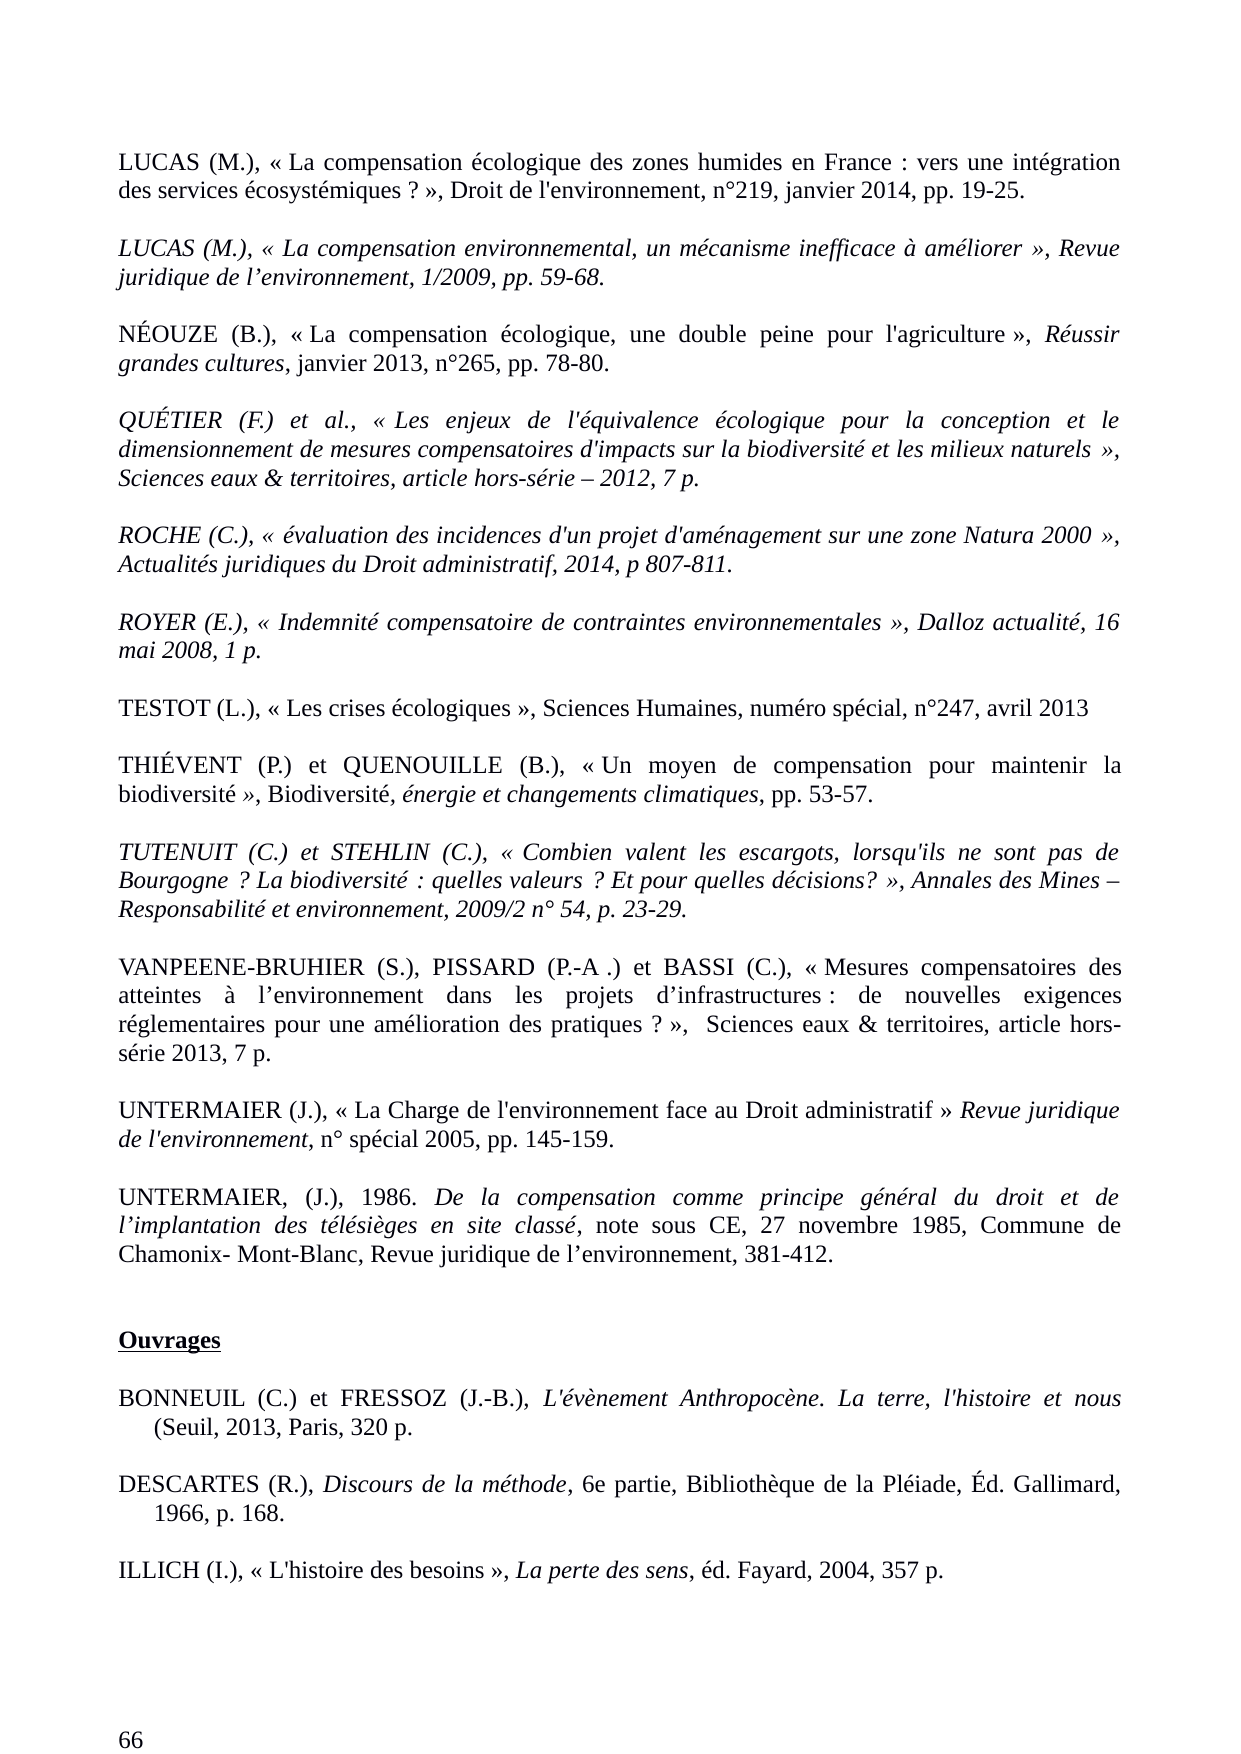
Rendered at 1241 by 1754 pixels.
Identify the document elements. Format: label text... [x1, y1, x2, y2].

text ILLICH (I.), « L'histoire des besoins », La perte des sens, éd. Fayard, 2004, 357 p. [118, 1556, 1122, 1584]
text QUÉTIER (F.) et al., « Les enjeux de l'équivalence écologique pour la conception et le dimensionnement de mesures compensatoires d'impacts sur la biodiversité et les milieux naturels », Sciences eaux & territoires, article hors-série – 2012, 7 p. [118, 406, 1122, 492]
text THIÉVENT (P.) et QUENOUILLE (B.), « Un moyen de compensation pour maintenir la biodiversité », Biodiversité, énergie et changements climatiques, pp. 53-57. [118, 751, 1122, 808]
text LUCAS (M.), « La compensation environnemental, un mécanisme inefficace à améliorer », Revue juridique de l’environnement, 1/2009, pp. 59-68. [118, 233, 1122, 291]
text UNTERMAIER (J.), « La Charge de l'environnement face au Droit administratif » Revue juridique de l'environnement, n° spécial 2005, pp. 145-159. [118, 1096, 1122, 1153]
text UNTERMAIER, (J.), 1986. De la compensation comme principe général du droit et de l’implantation des télésièges en site classé, note sous CE, 27 novembre 1985, Commune de Chamonix- Mont-Blanc, Revue juridique de l’environnement, 381-412. [118, 1182, 1122, 1268]
text VANPEENE-BRUHIER (S.), PISSARD (P.-A .) et BASSI (C.), « Mesures compensatoires des atteintes à l’environnement dans les projets d’infrastructures : de nouvelles exigences réglementaires pour une amélioration des pratiques ? », Sciences eaux & territoires, article hors-série 2013, 7 p. [118, 952, 1122, 1067]
text NÉOUZE (B.), « La compensation écologique, une double peine pour l'agriculture », Réussir grandes cultures, janvier 2013, n°265, pp. 78-80. [118, 319, 1122, 377]
text BONNEUIL (C.) et FRESSOZ (J.-B.), L'évènement Anthropocène. La terre, l'histoire et nous (Seuil, 2013, Paris, 320 p. [118, 1383, 1122, 1441]
text ROYER (E.), « Indemnité compensatoire de contraintes environnementales », Dalloz actualité, 16 mai 2008, 1 p. [118, 607, 1122, 664]
text TESTOT (L.), « Les crises écologiques », Sciences Humaines, numéro spécial, n°247, avril 2013 [118, 693, 1122, 722]
text LUCAS (M.), « La compensation écologique des zones humides en France : vers une intégration des services écosystémiques ? », Droit de l'environnement, n°219, janvier 2014, pp. 19-25. [118, 147, 1122, 204]
text DESCARTES (R.), Discours de la méthode, 6e partie, Bibliothèque de la Pléiade, Éd. Gallimard, 1966, p. 168. [118, 1469, 1122, 1527]
text TUTENUIT (C.) et STEHLIN (C.), « Combien valent les escargots, lorsqu'ils ne sont pas de Bourgogne ? La biodiversité : quelles valeurs ? Et pour quelles décisions? », Annales des Mines – Responsabilité et environnement, 2009/2 n° 54, p. 23-29. [118, 837, 1122, 923]
text Ouvrages [118, 1326, 1122, 1354]
text ROCHE (C.), « évaluation des incidences d'un projet d'aménagement sur une zone Natura 2000 », Actualités juridiques du Droit administratif, 2014, p 807-811. [118, 521, 1122, 578]
